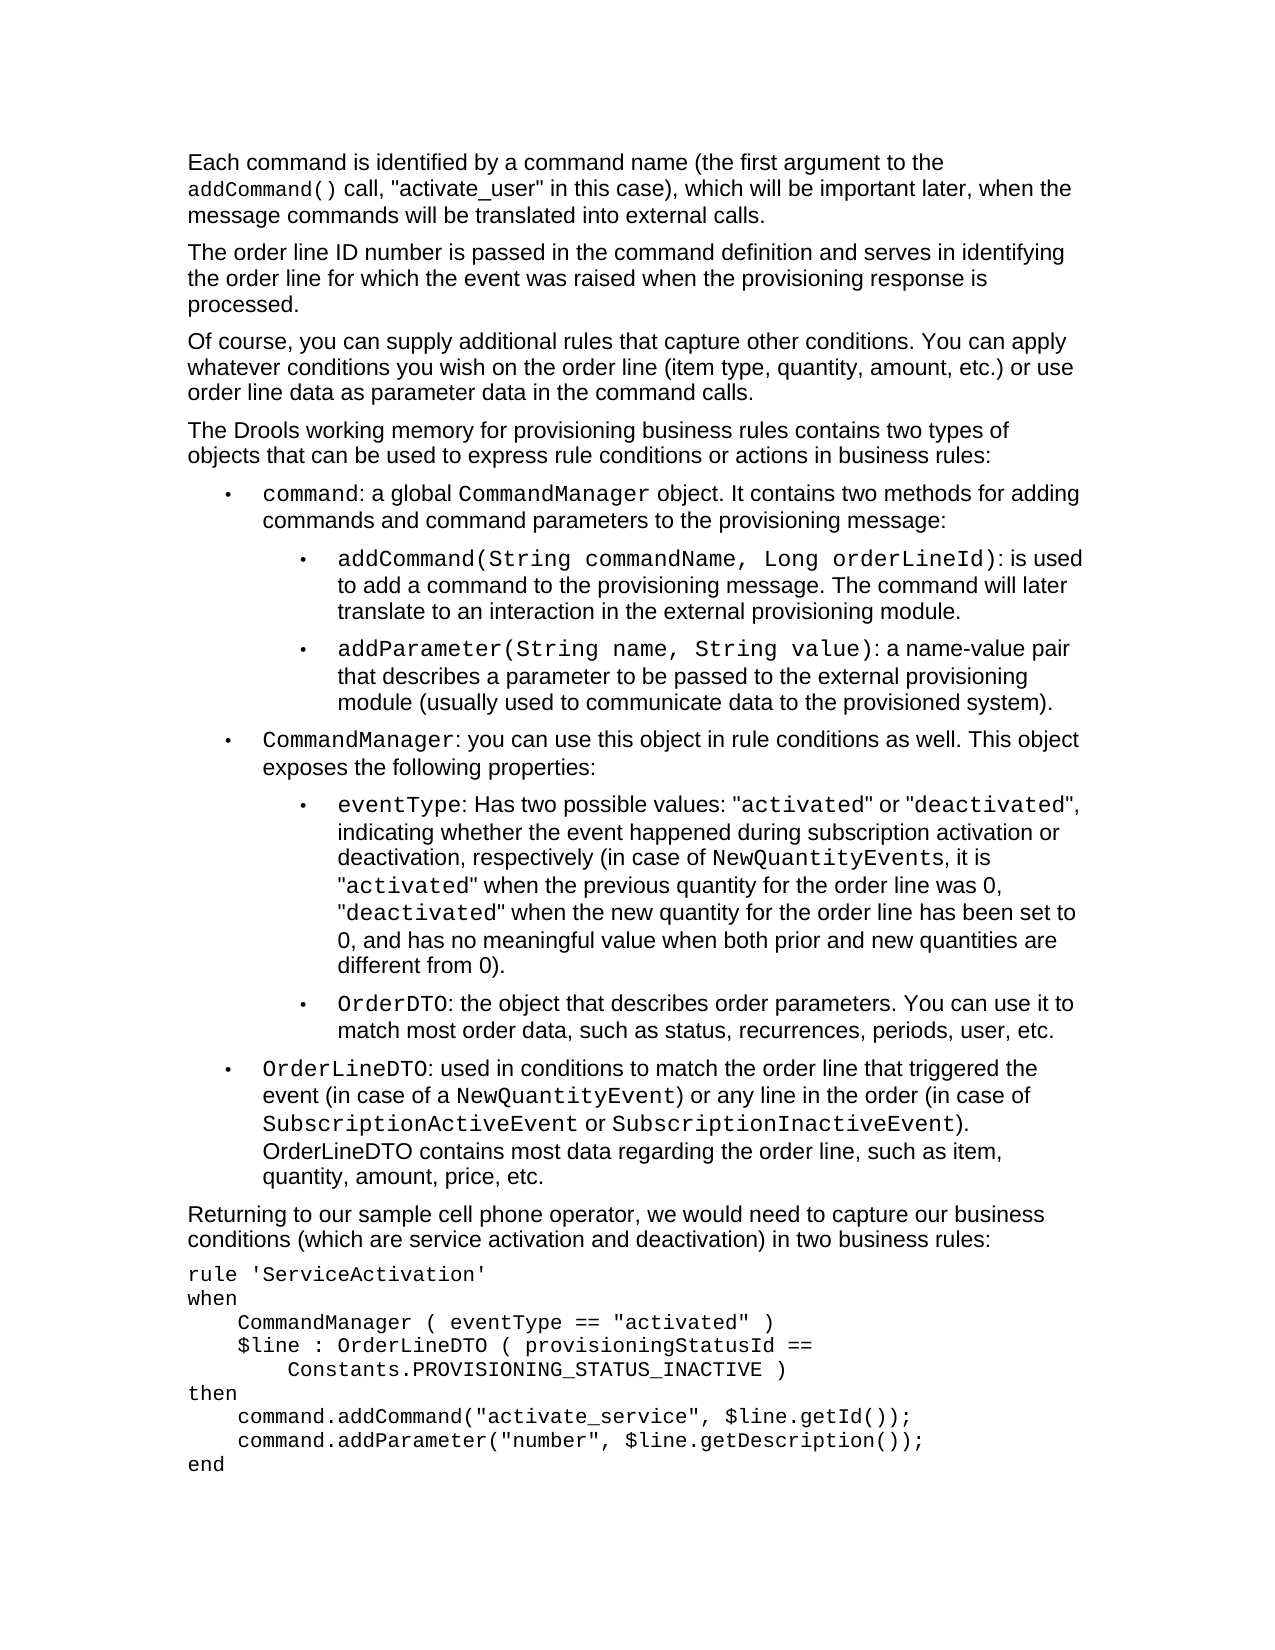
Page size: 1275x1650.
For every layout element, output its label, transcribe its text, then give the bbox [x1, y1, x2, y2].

text end [187, 1454, 1087, 1477]
list OrderLineDTO: used in conditions to match the order line that triggered the event (in case of a NewQuantityEvent) or any line in the order (in case of SubscriptionActiveEvent or SubscriptionInactiveEvent). OrderLineDTO contains most data regarding the order line, such as item, quantity, amount, price, etc. [225, 1056, 1087, 1190]
text Constants.PROVISIONING_STATUS_INACTIVE ) [187, 1359, 1087, 1383]
text Returning to our sample cell phone operator, we would need to capture our business conditions (which are service activation and deactivation) in two business rules: [187, 1201, 1087, 1253]
list addCommand(String commandName, Long orderLineId): is used to add a command to the provisioning message. The command will later translate to an interaction in the external provisioning module. [300, 545, 1087, 624]
text when [187, 1288, 1087, 1312]
text $line : OrderLineDTO ( provisioningStatusId == [187, 1335, 1087, 1359]
text then [187, 1383, 1087, 1406]
text Of course, you can supply additional rules that capture other conditions. You can apply whatever conditions you wish on the order line (item type, quantity, amount, etc.) or use order line data as parameter data in the command calls. [187, 329, 1087, 406]
list command: a global CommandManager object. It contains two methods for adding commands and command parameters to the provisioning message: [225, 480, 1087, 533]
text command.addParameter("number", $line.getDescription()); [187, 1430, 1087, 1454]
list CommandManager: you can use this object in rule conditions as well. This object exposes the following properties: [225, 727, 1087, 780]
text rule 'ServiceActivation' [187, 1264, 1087, 1288]
text The Drools working memory for provisioning business rules contains two types of objects that can be used to express rule conditions or actions in business rules: [187, 417, 1087, 468]
list OrderDTO: the object that describes order parameters. You can use it to match most order data, such as status, recurrences, periods, user, etc. [300, 991, 1087, 1044]
list addParameter(String name, String value): a name-value pair that describes a parameter to be passed to the external provisioning module (usually used to communicate data to the provisioned system). [300, 636, 1087, 715]
text command.addCommand("activate_service", $line.getId()); [187, 1406, 1087, 1430]
text The order line ID number is passed in the command definition and serves in identifying the order line for which the event was raised when the provisioning response is processed. [187, 240, 1087, 317]
text Each command is identified by a command name (the first argument to the addCommand() call, "activate_user" in this case), which will be important later, when the message commands will be translated into external calls. [187, 150, 1087, 228]
text CommandManager ( eventType == "activated" ) [187, 1312, 1087, 1335]
list eventType: Has two possible values: "activated" or "deactivated", indicating whether the event happened during subscription activation or deactivation, respectively (in case of NewQuantityEvents, it is "activated" when the previous quantity for the order line was 0, "deactivated" when the new quantity for the order line has been set to 0, and has no meaningful value when both prior and new quantities are different from 0). [300, 792, 1087, 979]
